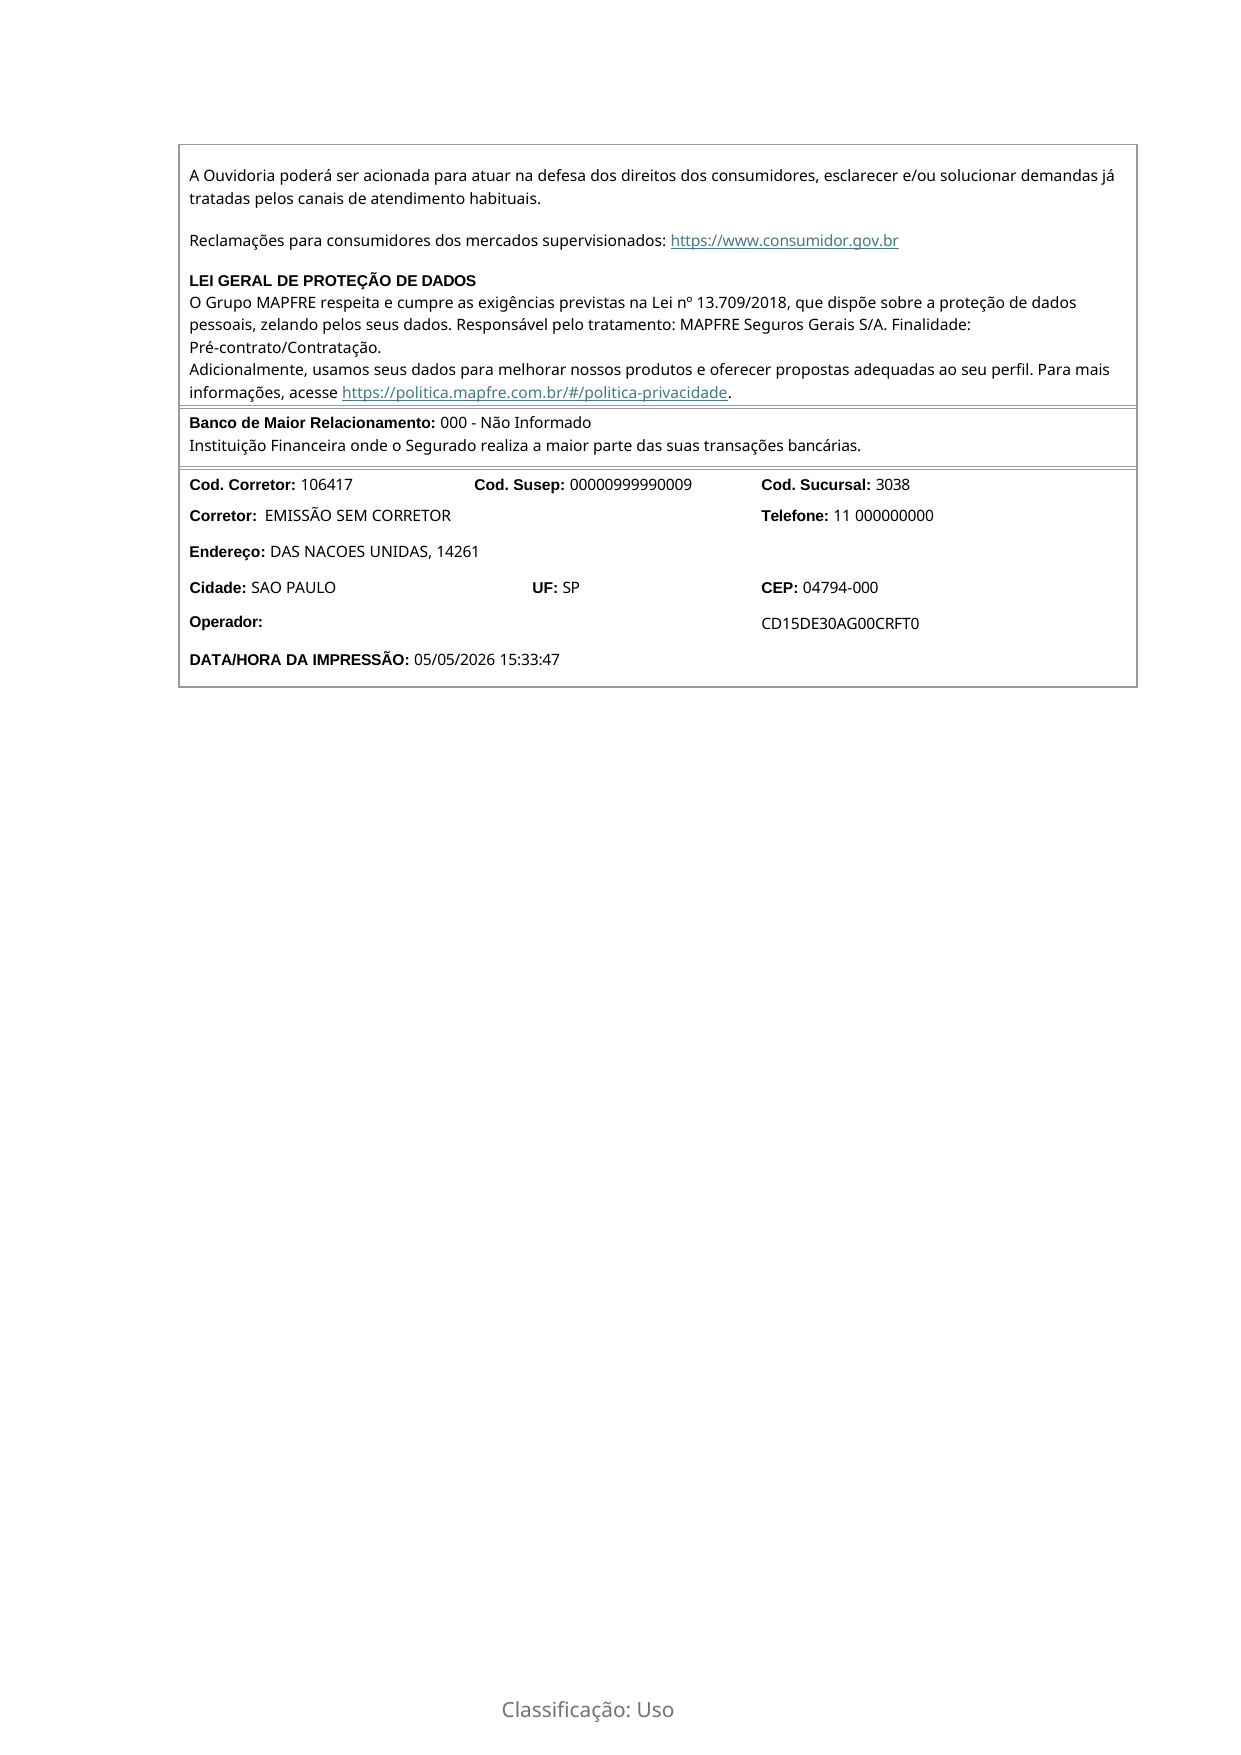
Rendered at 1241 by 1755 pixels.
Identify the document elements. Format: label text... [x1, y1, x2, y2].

table_cell Banco de Maior Relacionamento: 000 - Não Informado Instituição Financeira onde o Segurado realiza a maior parte das suas transações bancárias. [180, 409, 1136, 466]
table_cell Corretor: EMISSÃO SEM CORRETOR [180, 496, 726, 532]
table_cell Telefone: 11 000000000 [726, 496, 1136, 532]
table_cell Cidade: SAO PAULO UF: SP [180, 568, 726, 604]
table_cell CD15DE30AG00CRFT0 [726, 604, 1136, 640]
table_cell [726, 532, 1136, 568]
table_cell Cod. Sucursal: 3038 [726, 470, 1136, 496]
table_cell CEP: 04794-000 [726, 568, 1136, 604]
table_header A Ouvidoria poderá ser acionada para atuar na defesa dos direitos dos consumidores, esclarecer e/ou solucionar demandas já tratadas pelos canais de atendimento habituais. Reclamações para consumidores dos mercados supervisionados: https://www.consumidor.gov.br LEI GERAL DE PROTEÇÃO DE DADOS O Grupo MAPFRE respeita e cumpre as exigências previstas na Lei nº 13.709/2018, que dispõe sobre a proteção de dados pessoais, zelando pelos seus dados. Responsável pelo tratamento: MAPFRE Seguros Gerais S/A. Finalidade: Pré-contrato/Contratação. Adicionalmente, usamos seus dados para melhorar nossos produtos e oferecer propostas adequadas ao seu perfil. Para mais informações, acesse https://politica.mapfre.com.br/#/politica-privacidade. [180, 145, 1136, 404]
table_cell Endereço: DAS NACOES UNIDAS, 14261 [180, 532, 726, 568]
table_cell DATA/HORA DA IMPRESSÃO: 05/05/2026 15:33:47 [180, 640, 726, 686]
table_cell Cod. Corretor: 106417 Cod. Susep: 00000999990009 [180, 470, 726, 496]
table_cell [726, 640, 1136, 686]
table_cell Operador: [180, 604, 726, 640]
